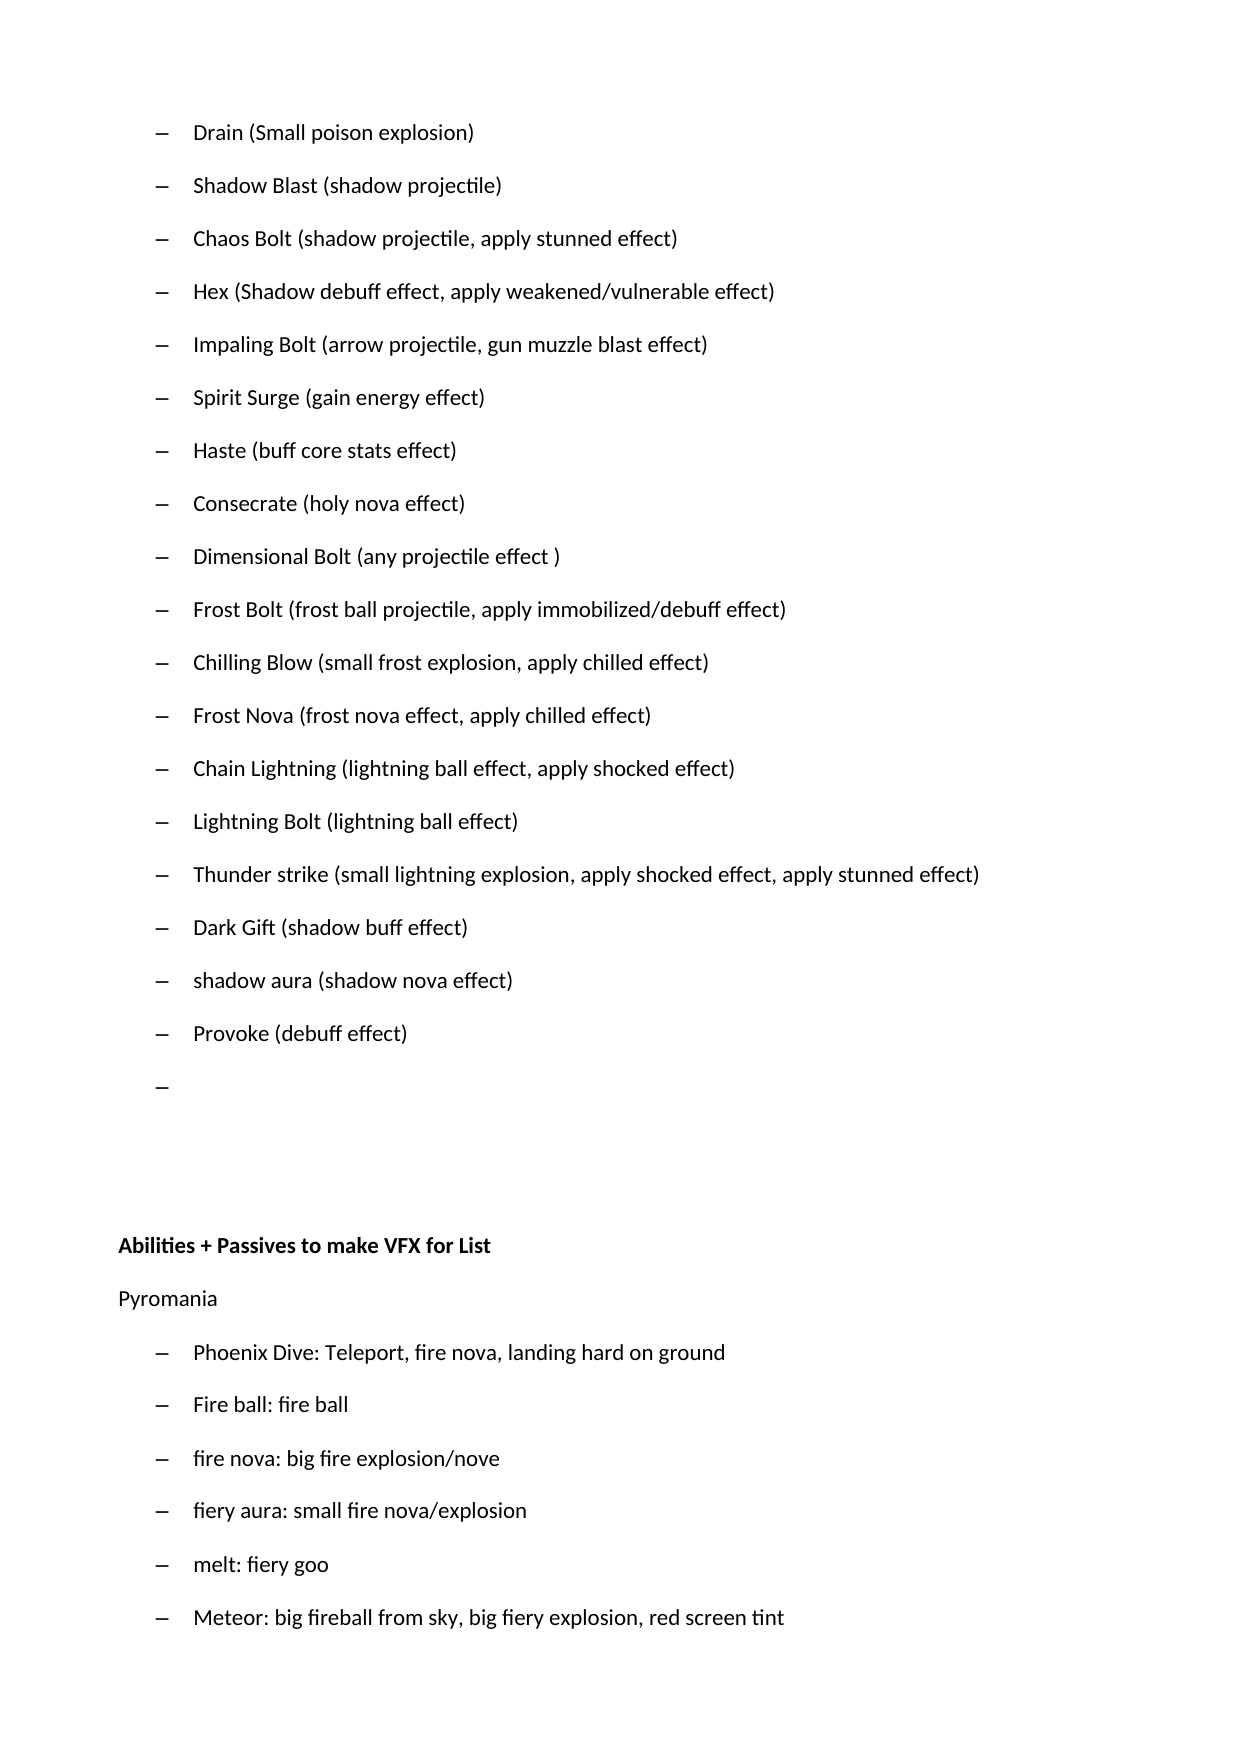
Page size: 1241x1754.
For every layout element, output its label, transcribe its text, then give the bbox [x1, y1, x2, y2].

list Phoenix Dive: Teleport, fire nova, landing hard on ground [156, 1338, 1122, 1366]
list Frost Bolt (frost ball projectile, apply immobilized/debuff effect) [156, 595, 1122, 623]
list Chilling Blow (small frost explosion, apply chilled effect) [156, 648, 1122, 676]
list fiery aura: small fire nova/explosion [156, 1497, 1122, 1525]
list Haste (buff core stats effect) [156, 436, 1122, 464]
text Pyromania [118, 1284, 1122, 1313]
list fire nova: big fire explosion/nove [156, 1444, 1122, 1472]
list Lightning Bolt (lightning ball effect) [156, 807, 1122, 835]
list Shadow Blast (shadow projectile) [156, 171, 1122, 199]
list Chain Lightning (lightning ball effect, apply shocked effect) [156, 754, 1122, 782]
list Spirit Surge (gain energy effect) [156, 383, 1122, 411]
list Hex (Shadow debuff effect, apply weakened/vulnerable effect) [156, 277, 1122, 305]
list Fire ball: fire ball [156, 1391, 1122, 1419]
text Abilities + Passives to make VFX for List [118, 1232, 1122, 1259]
list Provoke (debuff effect) [156, 1019, 1122, 1047]
list Frost Nova (frost nova effect, apply chilled effect) [156, 701, 1122, 729]
list Impaling Bolt (arrow projectile, gun muzzle blast effect) [156, 330, 1122, 358]
list Thunder strike (small lightning explosion, apply shocked effect, apply stunned effect) [156, 860, 1122, 888]
list melt: fiery goo [156, 1550, 1122, 1578]
list Meteor: big fireball from sky, big fiery explosion, red screen tint [156, 1603, 1122, 1631]
list shadow aura (shadow nova effect) [156, 966, 1122, 994]
list Dark Gift (shadow buff effect) [156, 913, 1122, 941]
list Drain (Small poison explosion) [156, 118, 1122, 146]
list Chaos Bolt (shadow projectile, apply stunned effect) [156, 224, 1122, 252]
list Consecrate (holy nova effect) [156, 489, 1122, 517]
list Dimensional Bolt (any projectile effect ) [156, 542, 1122, 570]
